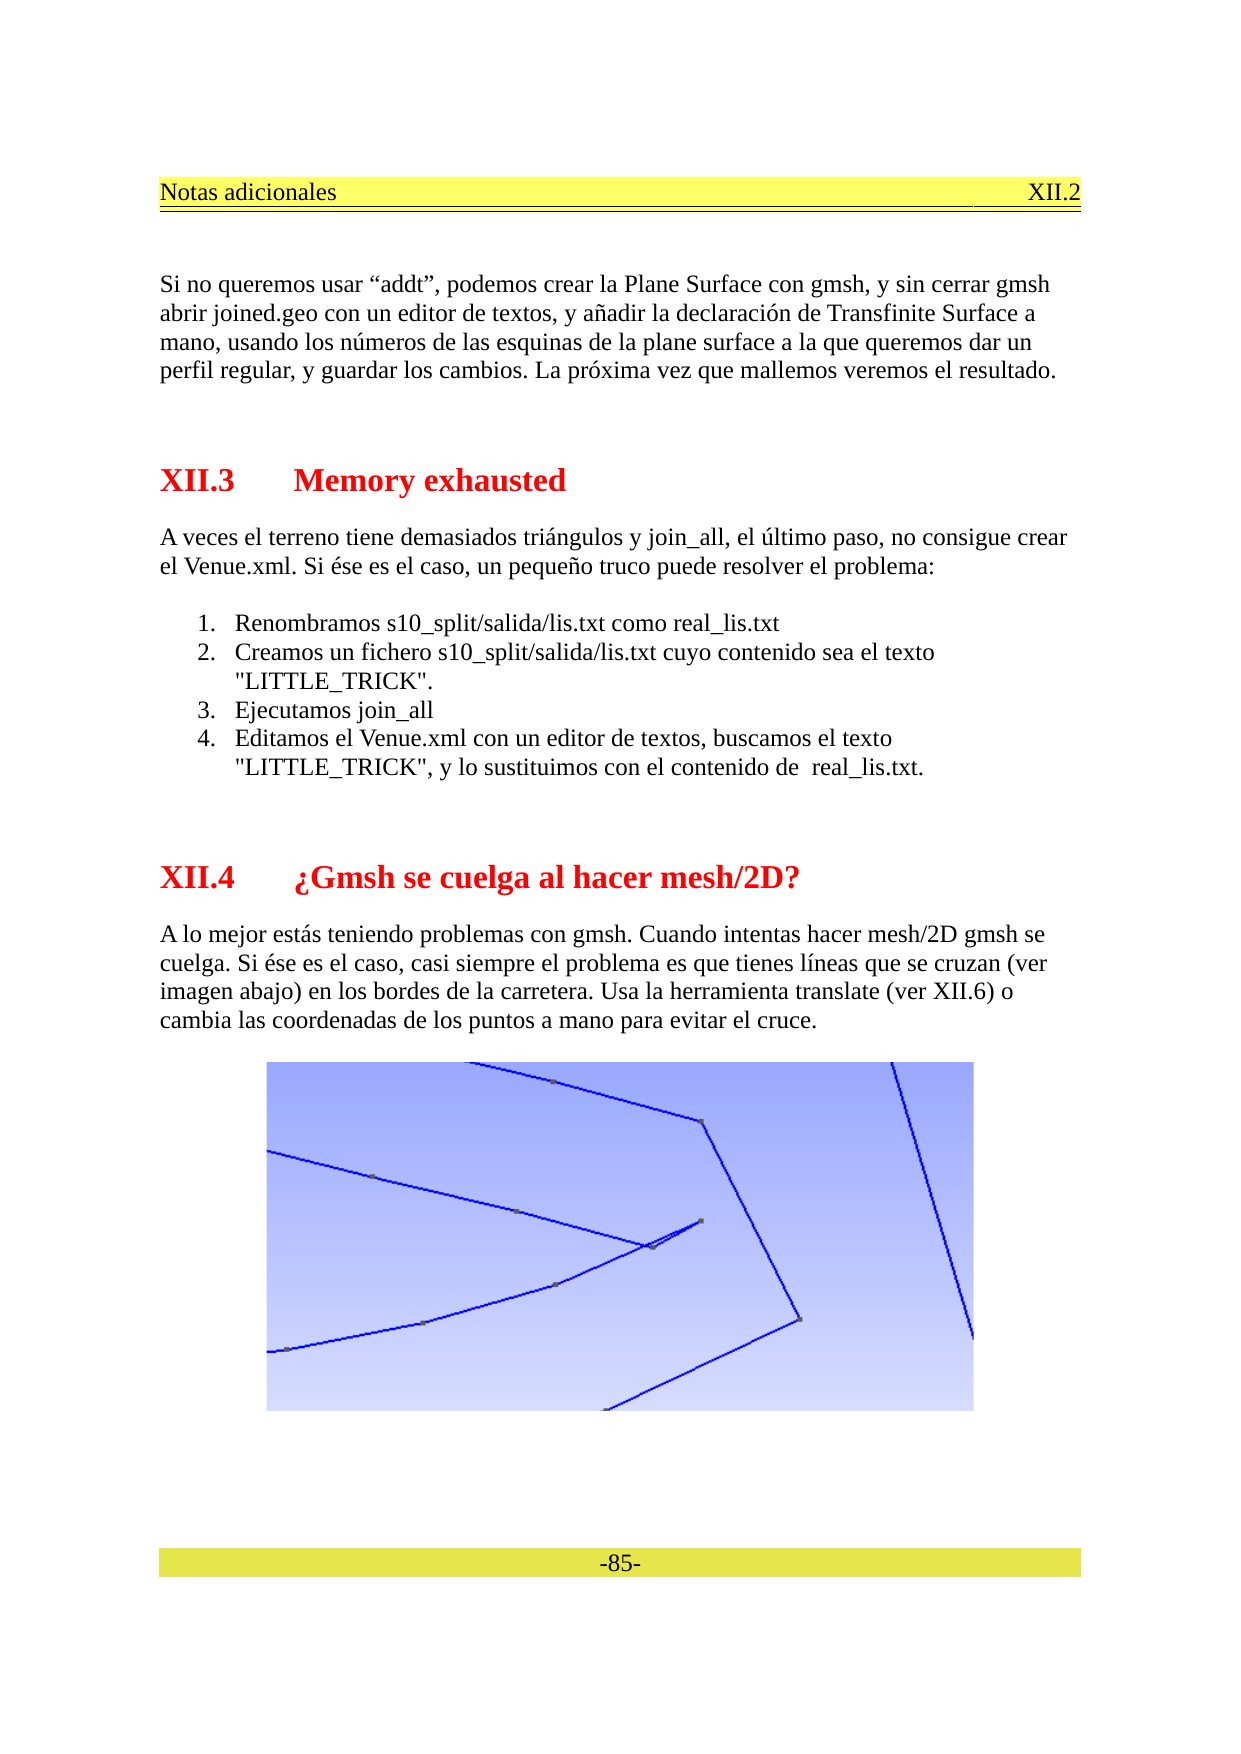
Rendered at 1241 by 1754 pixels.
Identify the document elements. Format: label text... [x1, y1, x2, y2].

picture [266, 1062, 974, 1411]
text A lo mejor estás teniendo problemas con gmsh. Cuando intentas hacer mesh/2D gmsh se cuelga. Si ése es el caso, casi siempre el problema es que tienes líneas que se cruzan (ver imagen abajo) en los bordes de la carretera. Usa la herramienta translate (ver XII.6) o cambia las coordenadas de los puntos a mano para evitar el cruce. [159, 919, 1081, 1034]
subtitle Memory exhausted [159, 460, 1081, 498]
list Editamos el Venue.xml con un editor de textos, buscamos el texto "LITTLE_TRICK", y lo sustituimos con el contenido de real_lis.txt. [197, 723, 1081, 781]
text Si no queremos usar “addt”, podemos crear la Plane Surface con gmsh, y sin cerrar gmsh abrir joined.geo con un editor de textos, y añadir la declaración de Transfinite Surface a mano, usando los números de las esquinas de la plane surface a la que queremos dar un perfil regular, y guardar los cambios. La próxima vez que mallemos veremos el resultado. [159, 269, 1081, 384]
list Ejecutamos join_all [197, 695, 1081, 723]
subtitle ¿Gmsh se cuelga al hacer mesh/2D? [159, 857, 1081, 895]
list Renombramos s10_split/salida/lis.txt como real_lis.txt [197, 608, 1081, 637]
list Creamos un fichero s10_split/salida/lis.txt cuyo contenido sea el texto "LITTLE_TRICK". [197, 637, 1081, 695]
text A veces el terreno tiene demasiados triángulos y join_all, el último paso, no consigue crear el Venue.xml. Si ése es el caso, un pequeño truco puede resolver el problema: [159, 522, 1081, 580]
